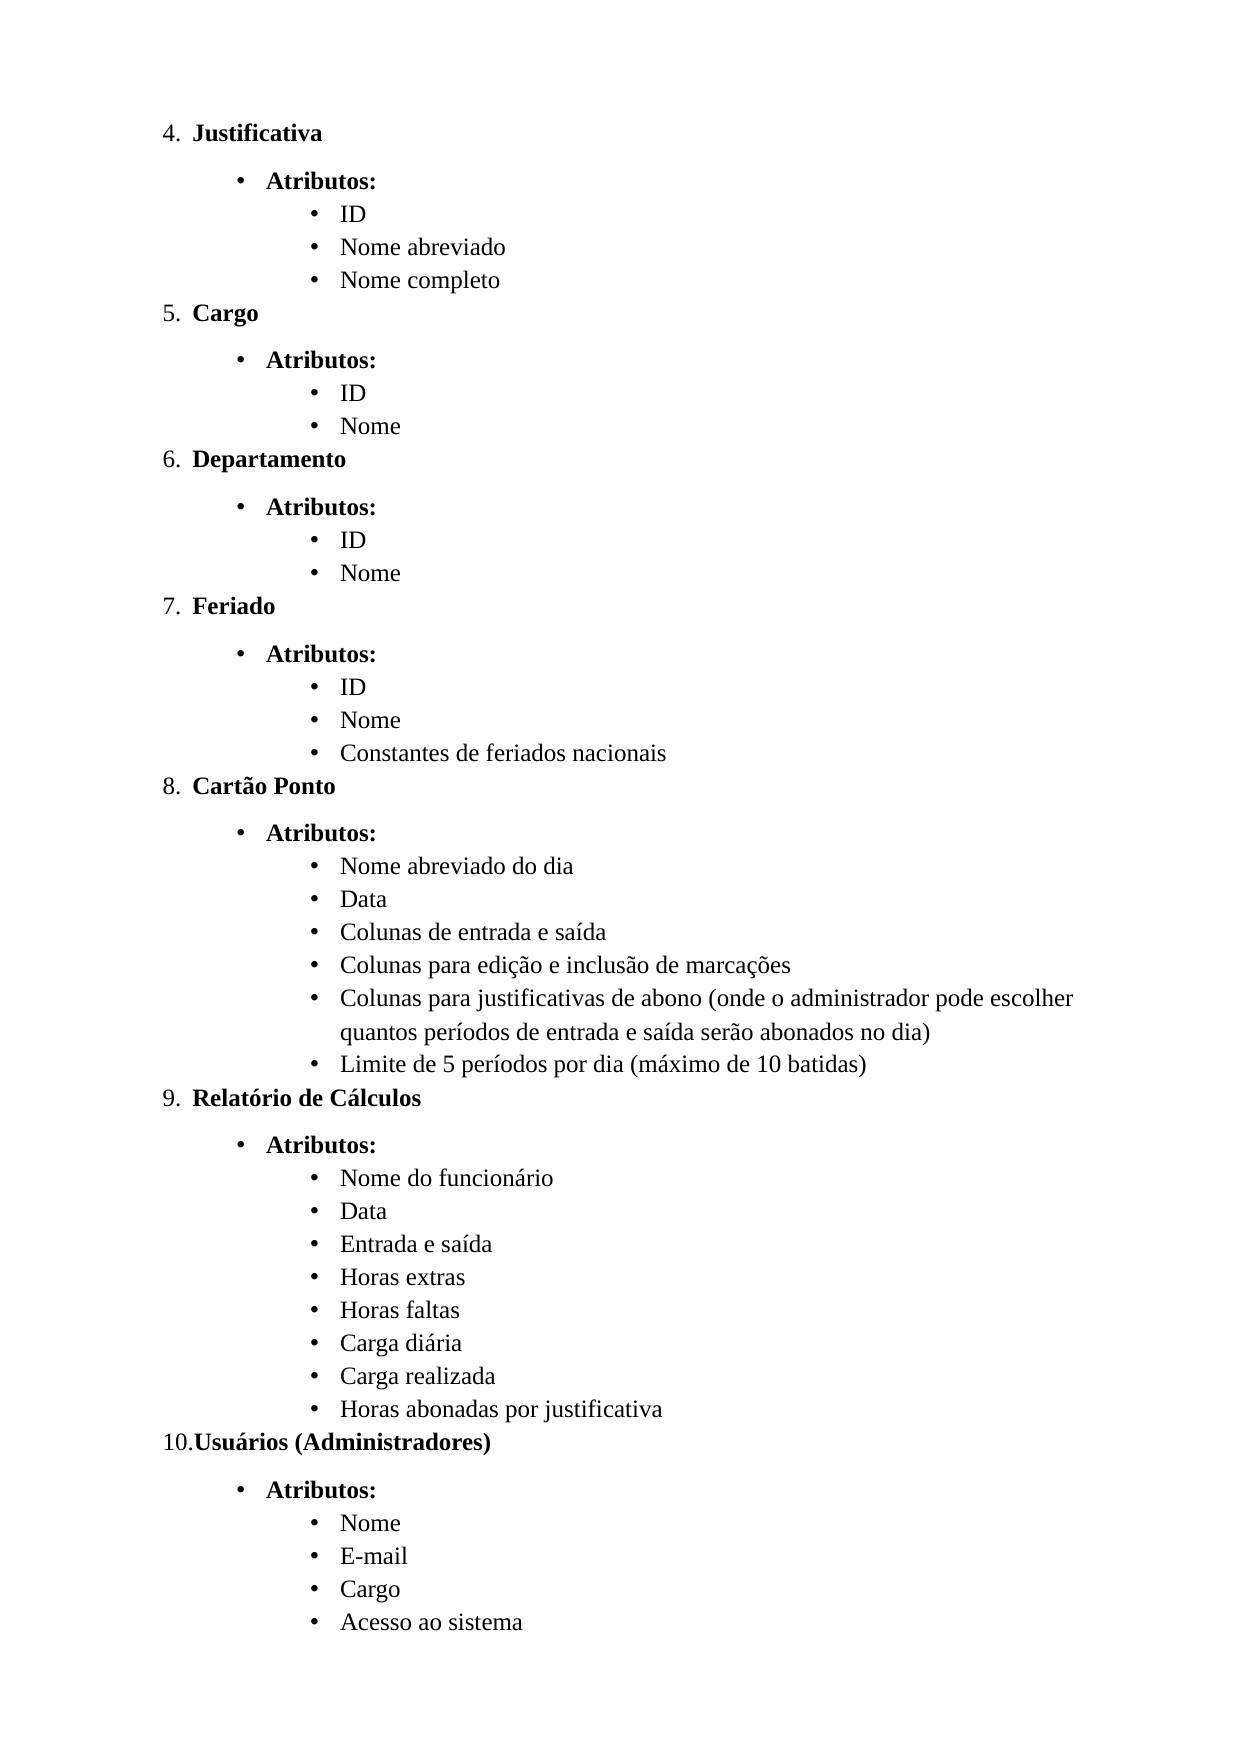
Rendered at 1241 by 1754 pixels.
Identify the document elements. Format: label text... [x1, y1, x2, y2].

list ID [310, 525, 1122, 554]
list Acesso ao sistema [310, 1607, 1122, 1636]
list Atributos: [236, 166, 1122, 194]
list Nome [310, 705, 1122, 733]
list Nome [310, 558, 1122, 587]
list Cargo [162, 298, 1122, 327]
list Limite de 5 períodos por dia (máximo de 10 batidas) [310, 1049, 1122, 1078]
list Feriado [162, 591, 1122, 620]
list Nome do funcionário [310, 1163, 1122, 1192]
list Carga diária [310, 1328, 1122, 1357]
list Colunas de entrada e saída [310, 917, 1122, 946]
list Constantes de feriados nacionais [310, 738, 1122, 767]
list Carga realizada [310, 1361, 1122, 1390]
list Data [310, 884, 1122, 913]
list Relatório de Cálculos [162, 1083, 1122, 1111]
list Nome completo [310, 265, 1122, 293]
list ID [310, 199, 1122, 227]
list ID [310, 672, 1122, 701]
list ID [310, 378, 1122, 407]
list Data [310, 1196, 1122, 1225]
list Horas extras [310, 1262, 1122, 1291]
list Cartão Ponto [162, 771, 1122, 799]
list Horas abonadas por justificativa [310, 1394, 1122, 1423]
list Nome abreviado [310, 232, 1122, 261]
list Usuários (Administradores) [162, 1427, 1122, 1456]
list Departamento [162, 444, 1122, 473]
list Atributos: [236, 1130, 1122, 1159]
list E-mail [310, 1541, 1122, 1570]
list Atributos: [236, 345, 1122, 374]
list Colunas para edição e inclusão de marcações [310, 951, 1122, 979]
list Entrada e saída [310, 1229, 1122, 1258]
list Nome abreviado do dia [310, 851, 1122, 880]
list Horas faltas [310, 1295, 1122, 1324]
list Atributos: [236, 492, 1122, 521]
list Atributos: [236, 1475, 1122, 1504]
list Atributos: [236, 639, 1122, 667]
list Nome [310, 1508, 1122, 1537]
list Justificativa [162, 118, 1122, 147]
list Cargo [310, 1574, 1122, 1603]
list Atributos: [236, 818, 1122, 847]
list Nome [310, 411, 1122, 440]
list Colunas para justificativas de abono (onde o administrador pode escolher quantos períodos de entrada e saída serão abonados no dia) [310, 983, 1122, 1045]
